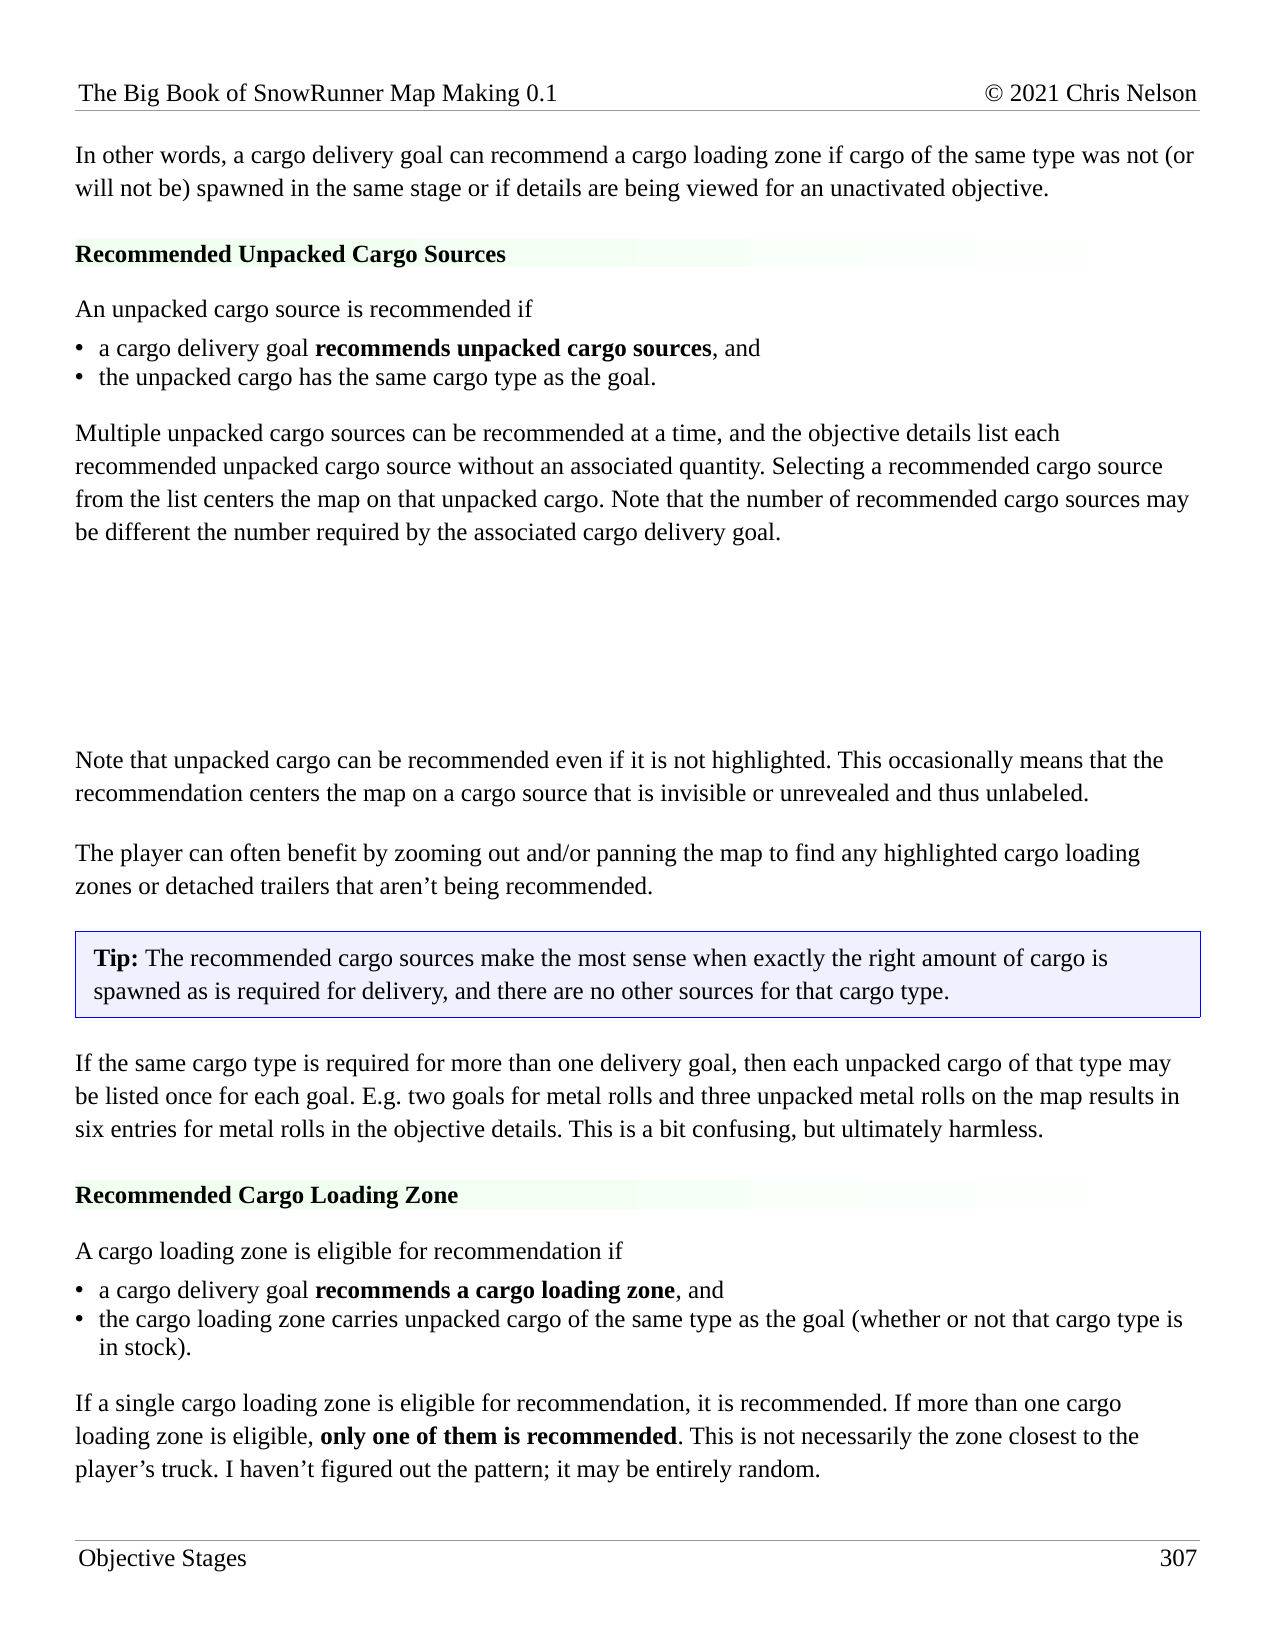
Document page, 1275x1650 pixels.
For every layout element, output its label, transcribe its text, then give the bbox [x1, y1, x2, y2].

subtitle An unpacked cargo source is recommended if [75, 294, 1200, 323]
text The player can often benefit by zooming out and/or panning the map to find any highlighted cargo loading zones or detached trailers that aren’t being recommended. [75, 838, 1200, 899]
list the cargo loading zone carries unpacked cargo of the same type as the goal (whether or not that cargo type is in stock). [75, 1304, 1200, 1361]
text In other words, a cargo delivery goal can recommend a cargo loading zone if cargo of the same type was not (or will not be) spawned in the same stage or if details are being viewed for an unactivated objective. [75, 140, 1200, 202]
list The recommended cargo sources make the most sense when exactly the right amount of cargo is spawned as is required for delivery, and there are no other sources for that cargo type. [76, 932, 1200, 1017]
text If a single cargo loading zone is eligible for recommendation, it is recommended. If more than one cargo loading zone is eligible, only one of them is recommended. This is not necessarily the zone closest to the player’s truck. I haven’t figured out the pattern; it may be entirely random. [75, 1388, 1200, 1483]
text Multiple unpacked cargo sources can be recommended at a time, and the objective details list each recommended unpacked cargo source without an associated quantity. Selecting a recommended cargo source from the list centers the map on that unpacked cargo. Note that the number of recommended cargo sources may be different the number required by the associated cargo delivery goal. [75, 418, 1200, 546]
subtitle Recommended Cargo Loading Zone [75, 1180, 1200, 1209]
list a cargo delivery goal recommends a cargo loading zone, and [75, 1275, 1200, 1304]
list the unpacked cargo has the same cargo type as the goal. [75, 362, 1200, 391]
subtitle Recommended Unpacked Cargo Sources [75, 239, 1200, 267]
list a cargo delivery goal recommends unpacked cargo sources, and [75, 333, 1200, 362]
text If the same cargo type is required for more than one delivery goal, then each unpacked cargo of that type may be listed once for each goal. E.g. two goals for metal rolls and three unpacked metal rolls on the map results in six entries for metal rolls in the objective details. This is a bit confusing, but ultimately harmless. [75, 1048, 1200, 1143]
text Note that unpacked cargo can be recommended even if it is not highlighted. This occasionally means that the recommendation centers the map on a cargo source that is invisible or unrevealed and thus unlabeled. [75, 745, 1200, 806]
subtitle A cargo loading zone is eligible for recommendation if [75, 1236, 1200, 1265]
